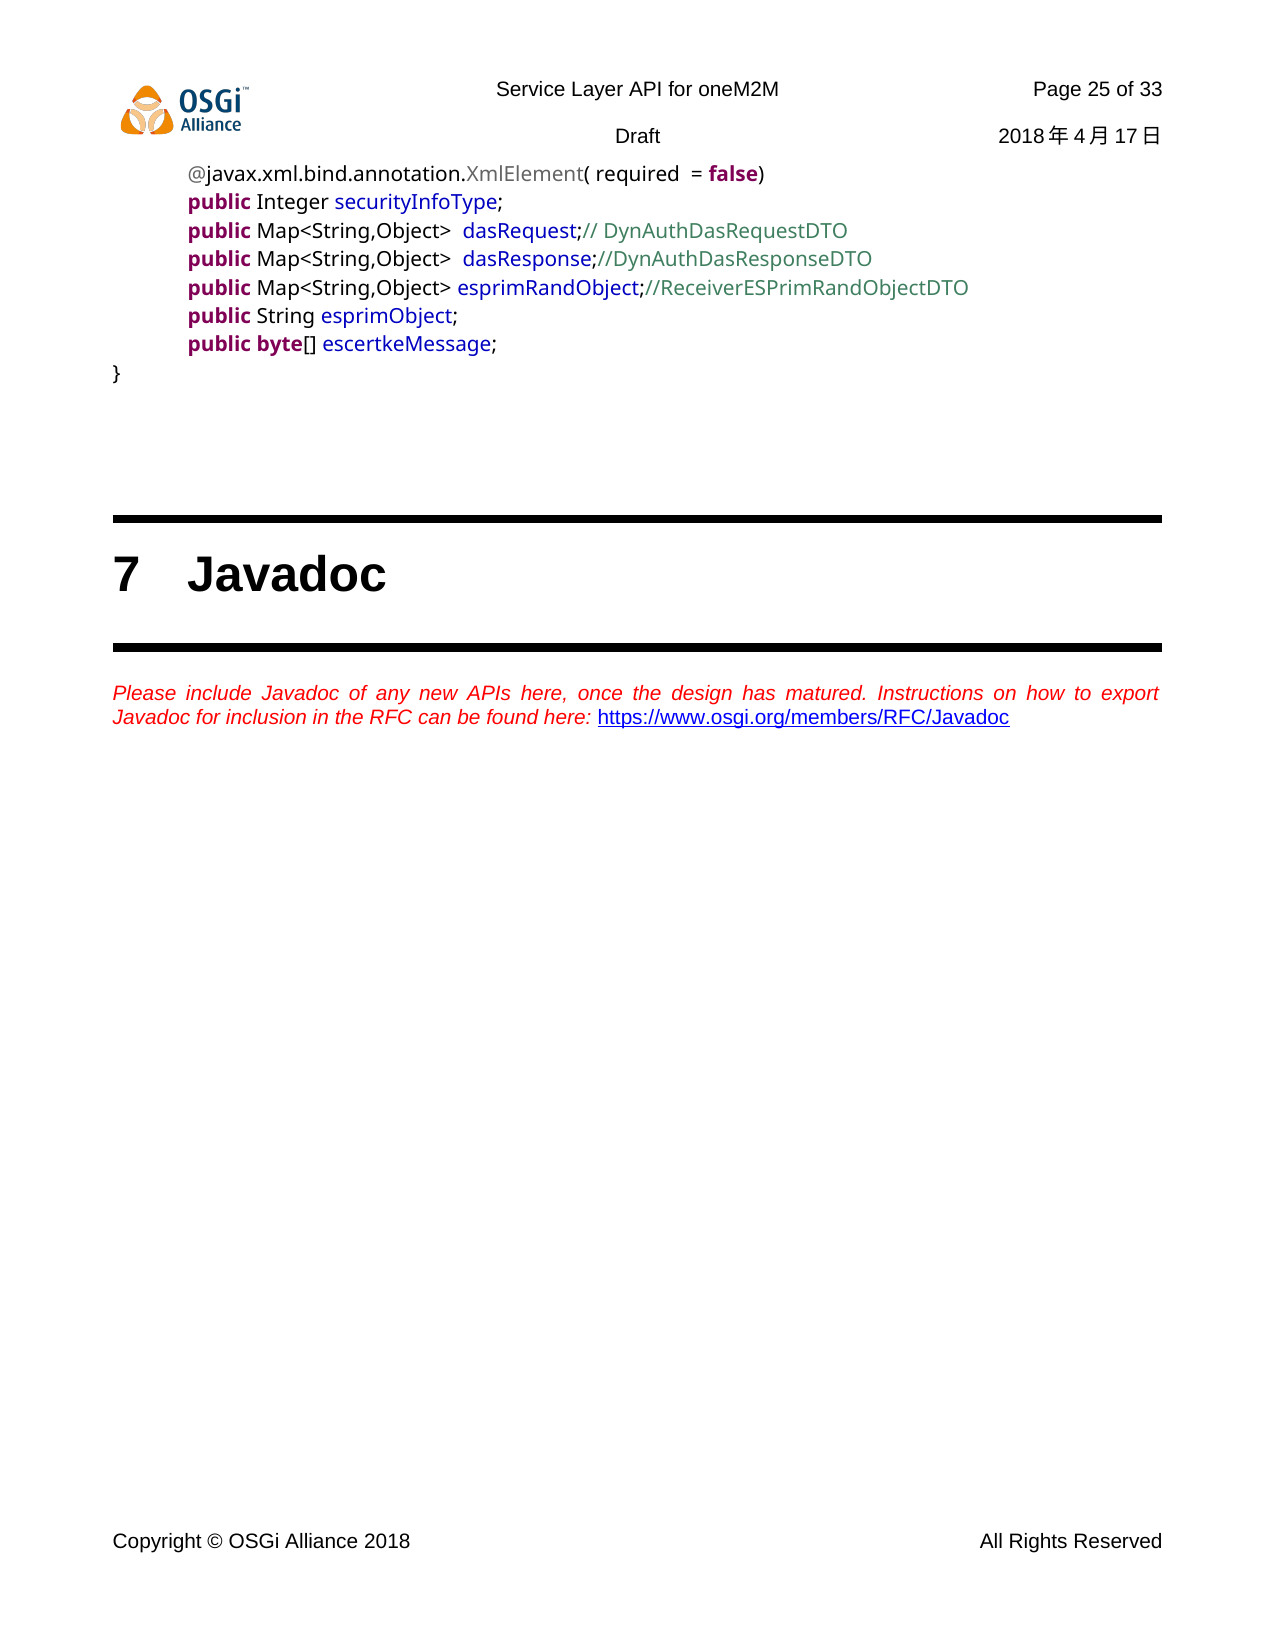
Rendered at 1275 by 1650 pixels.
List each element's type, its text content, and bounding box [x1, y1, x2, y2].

text public Integer securityInfoType; [112, 187, 1162, 216]
text public Map<String,Object> dasResponse;//DynAuthDasResponseDTO [112, 244, 1162, 273]
text Please include Javadoc of any new APIs here, once the design has matured. Instructions on how to export Javadoc for inclusion in the RFC can be found here: https://www.osgi.org/members/RFC/Javadoc [112, 681, 1162, 729]
text public byte[] escertkeMessage; [112, 329, 1162, 358]
text } [112, 358, 1162, 386]
subtitle Javadoc [112, 516, 1162, 652]
text public Map<String,Object> esprimRandObject;//ReceiverESPrimRandObjectDTO [112, 273, 1162, 301]
text public String esprimObject; [112, 301, 1162, 329]
picture [113, 78, 257, 142]
text @javax.xml.bind.annotation.XmlElement( required = false) [112, 159, 1162, 187]
text public Map<String,Object> dasRequest;// DynAuthDasRequestDTO [112, 216, 1162, 244]
